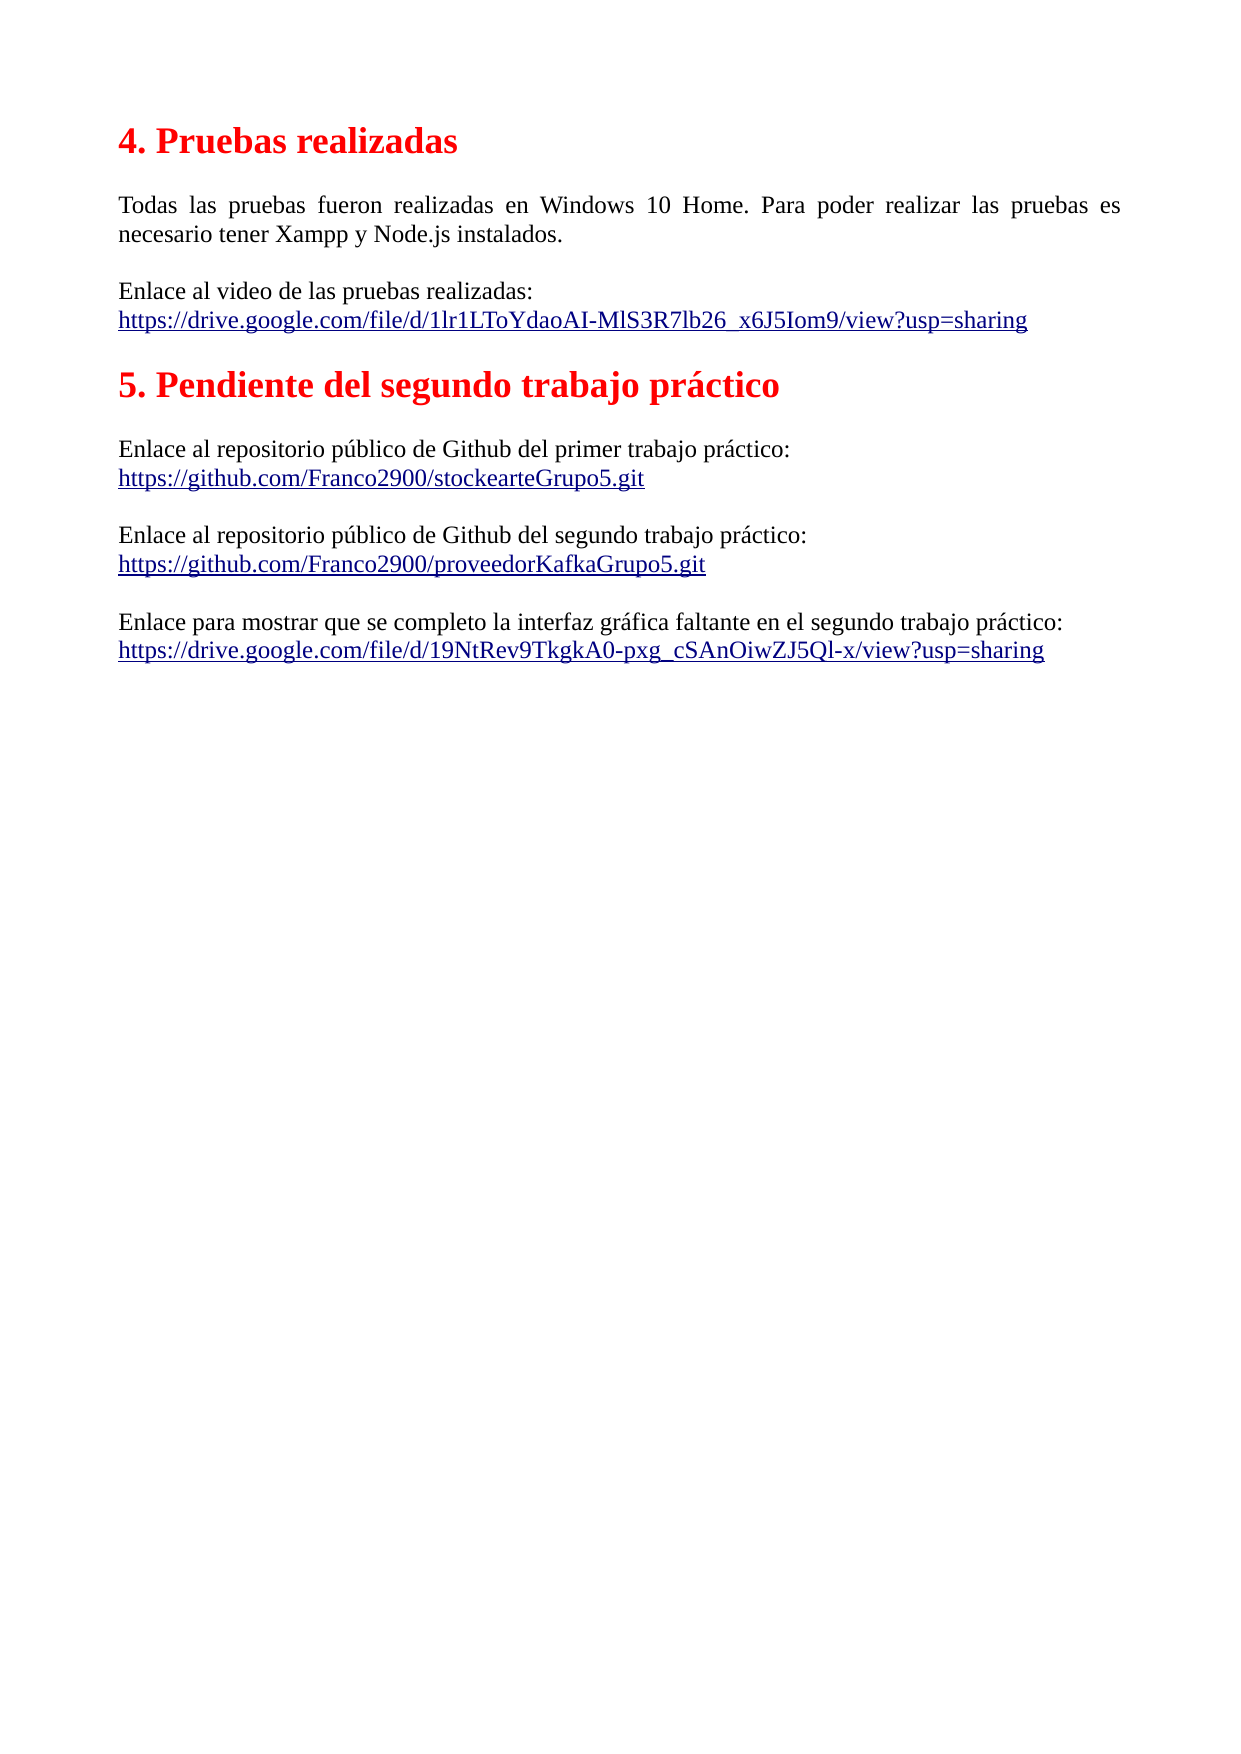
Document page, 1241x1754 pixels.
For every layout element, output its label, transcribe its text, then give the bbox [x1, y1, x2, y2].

text Enlace al repositorio público de Github del primer trabajo práctico: [118, 434, 1122, 463]
text https://drive.google.com/file/d/1lr1LToYdaoAI-MlS3R7lb26_x6J5Iom9/view?usp=sharing [118, 305, 1122, 334]
text Todas las pruebas fueron realizadas en Windows 10 Home. Para poder realizar las pruebas es necesario tener Xampp y Node.js instalados. [118, 190, 1122, 247]
text Enlace para mostrar que se completo la interfaz gráfica faltante en el segundo trabajo práctico: [118, 607, 1122, 636]
text https://github.com/Franco2900/proveedorKafkaGrupo5.git [118, 549, 1122, 578]
text 4. Pruebas realizadas [118, 118, 1122, 161]
text https://github.com/Franco2900/stockearteGrupo5.git [118, 463, 1122, 492]
text https://drive.google.com/file/d/19NtRev9TkgkA0-pxg_cSAnOiwZJ5Ql-x/view?usp=sharing [118, 636, 1122, 664]
text Enlace al repositorio público de Github del segundo trabajo práctico: [118, 521, 1122, 549]
text 5. Pendiente del segundo trabajo práctico [118, 362, 1122, 406]
text Enlace al video de las pruebas realizadas: [118, 276, 1122, 305]
